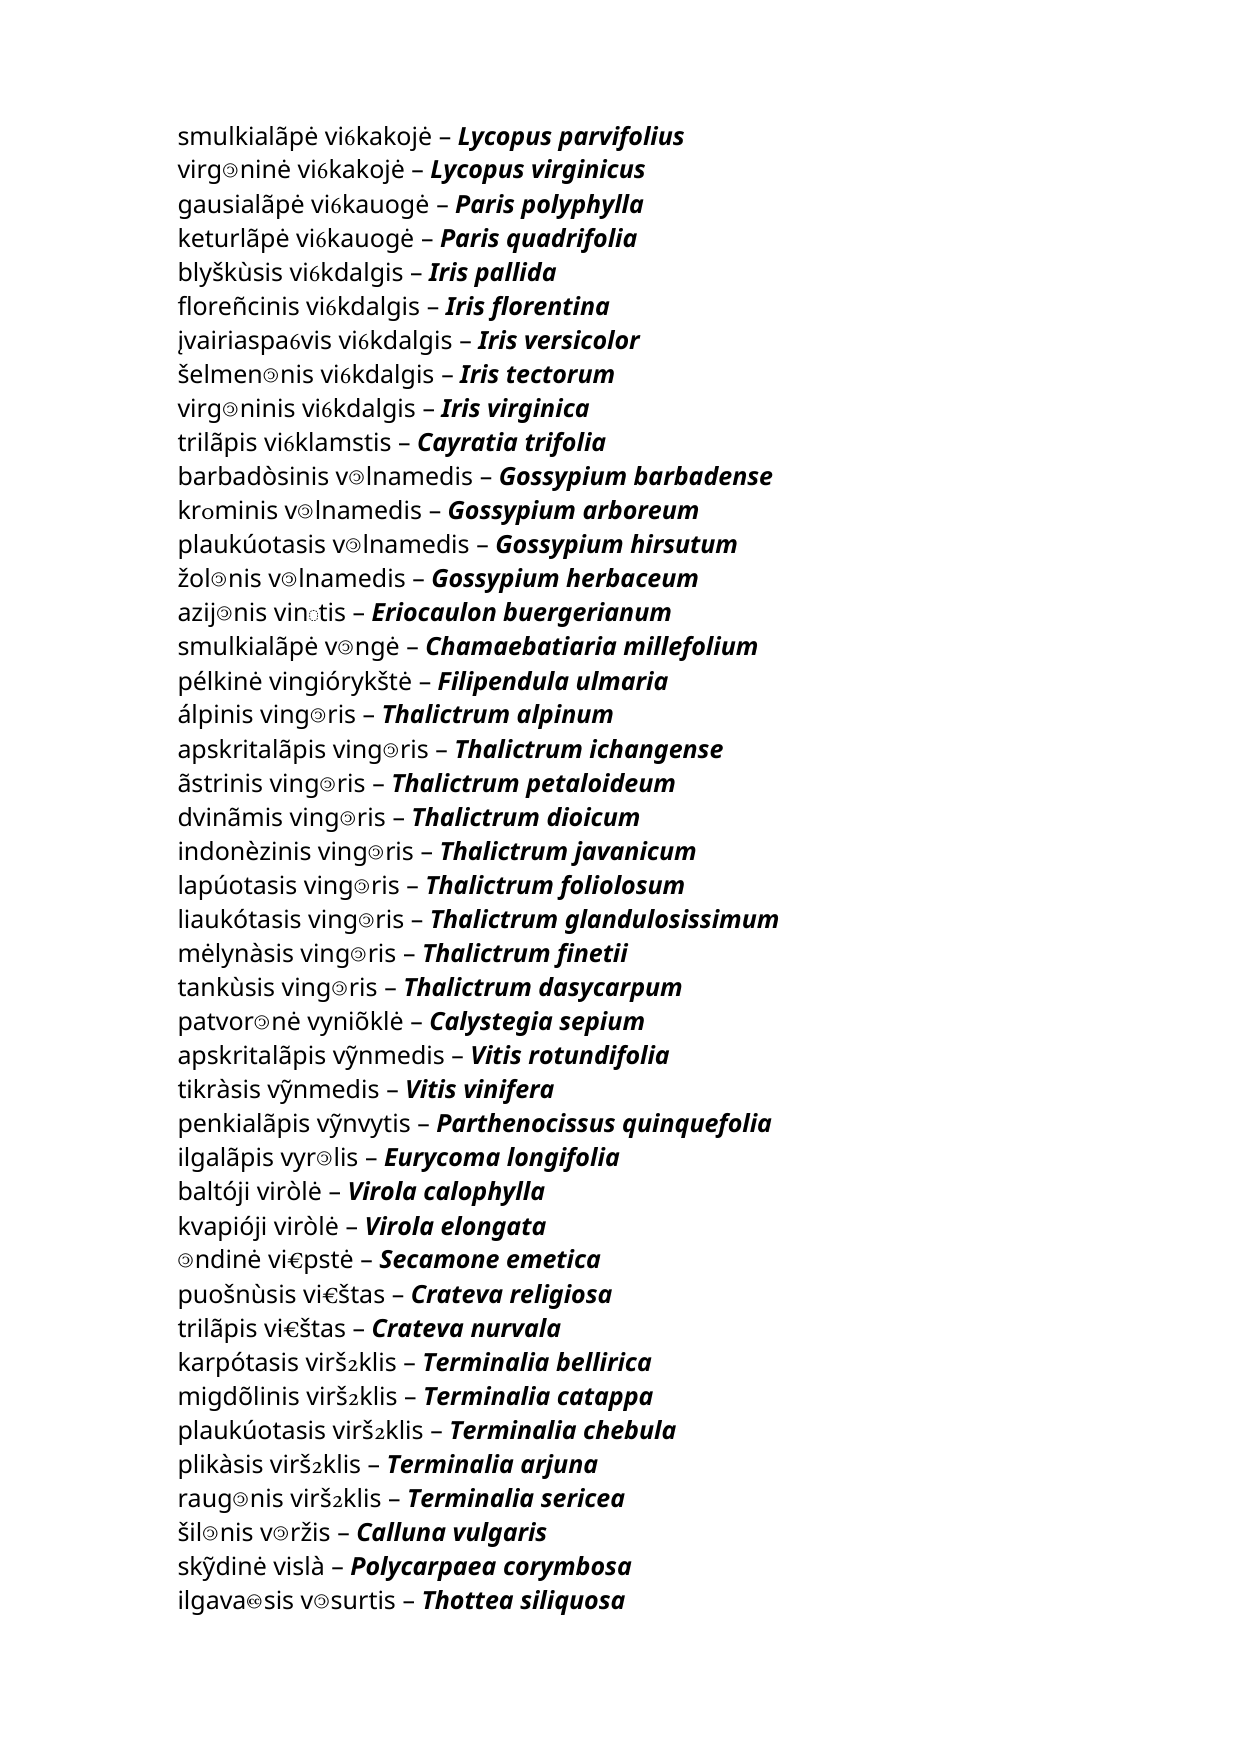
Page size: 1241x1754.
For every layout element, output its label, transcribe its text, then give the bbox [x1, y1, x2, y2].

text ilgalãpis vyrlis – Eurycoma longifolia [177, 1140, 1122, 1174]
text lapúotasis vingris – Thalictrum foliolosum [177, 867, 1122, 902]
text smulkialãpė vngė – Chamaebatiaria millefolium [177, 629, 1122, 663]
text karpótasis viršklis – Terminalia bellirica [177, 1344, 1122, 1378]
text álpinis vingris – Thalictrum alpinum [177, 697, 1122, 731]
text skỹdinė vislà – Polycarpaea corymbosa [177, 1549, 1122, 1583]
text smulkialãpė vikakojė – Lycopus parvifolius [177, 118, 1122, 152]
text krminis vlnamedis – Gossypium arboreum [177, 493, 1122, 527]
text puošnùsis vištas – Crateva religiosa [177, 1276, 1122, 1310]
text liaukótasis vingris – Thalictrum glandulosissimum [177, 902, 1122, 936]
text keturlãpė vikauogė – Paris quadrifolia [177, 220, 1122, 254]
text ilgavasis vsurtis – Thottea siliquosa [177, 1583, 1122, 1617]
text barbadòsinis vlnamedis – Gossypium barbadense [177, 459, 1122, 493]
text plaukúotasis vlnamedis – Gossypium hirsutum [177, 527, 1122, 561]
text šelmennis vikdalgis – Iris tectorum [177, 357, 1122, 391]
text trilãpis vištas – Crateva nurvala [177, 1310, 1122, 1344]
text virgninė vikakojė – Lycopus virginicus [177, 152, 1122, 186]
text indonèzinis vingris – Thalictrum javanicum [177, 833, 1122, 867]
text raugnis viršklis – Terminalia sericea [177, 1481, 1122, 1515]
text apskritalãpis vingris – Thalictrum ichangense [177, 731, 1122, 765]
text pélkinė vingiórykštė – Filipendula ulmaria [177, 663, 1122, 697]
text tikràsis vỹnmedis – Vitis vinifera [177, 1072, 1122, 1106]
text plikàsis viršklis – Terminalia arjuna [177, 1447, 1122, 1481]
text ndinė vipstė – Secamone emetica [177, 1242, 1122, 1276]
text tankùsis vingris – Thalictrum dasycarpum [177, 970, 1122, 1004]
text įvairiaspavis vikdalgis – Iris versicolor [177, 322, 1122, 357]
text apskritalãpis vỹnmedis – Vitis rotundifolia [177, 1038, 1122, 1072]
text ãstrinis vingris – Thalictrum petaloideum [177, 765, 1122, 799]
text virgninis vikdalgis – Iris virginica [177, 391, 1122, 425]
text šilnis vržis – Calluna vulgaris [177, 1515, 1122, 1549]
text plaukúotasis viršklis – Terminalia chebula [177, 1412, 1122, 1447]
text migdõlinis viršklis – Terminalia catappa [177, 1378, 1122, 1412]
text trilãpis viklamstis – Cayratia trifolia [177, 425, 1122, 459]
text žolnis vlnamedis – Gossypium herbaceum [177, 561, 1122, 595]
text kvapióji viròlė – Virola elongata [177, 1208, 1122, 1242]
text patvornė vyniõklė – Calystegia sepium [177, 1004, 1122, 1038]
text baltóji viròlė – Virola calophylla [177, 1174, 1122, 1208]
text blyškùsis vikdalgis – Iris pallida [177, 254, 1122, 288]
text azijnis vintis – Eriocaulon buergerianum [177, 595, 1122, 629]
text penkialãpis vỹnvytis – Parthenocissus quinquefolia [177, 1106, 1122, 1140]
text mėlynàsis vingris – Thalictrum finetii [177, 936, 1122, 970]
text gausialãpė vikauogė – Paris polyphylla [177, 186, 1122, 220]
text floreñcinis vikdalgis – Iris florentina [177, 288, 1122, 322]
text dvinãmis vingris – Thalictrum dioicum [177, 799, 1122, 833]
